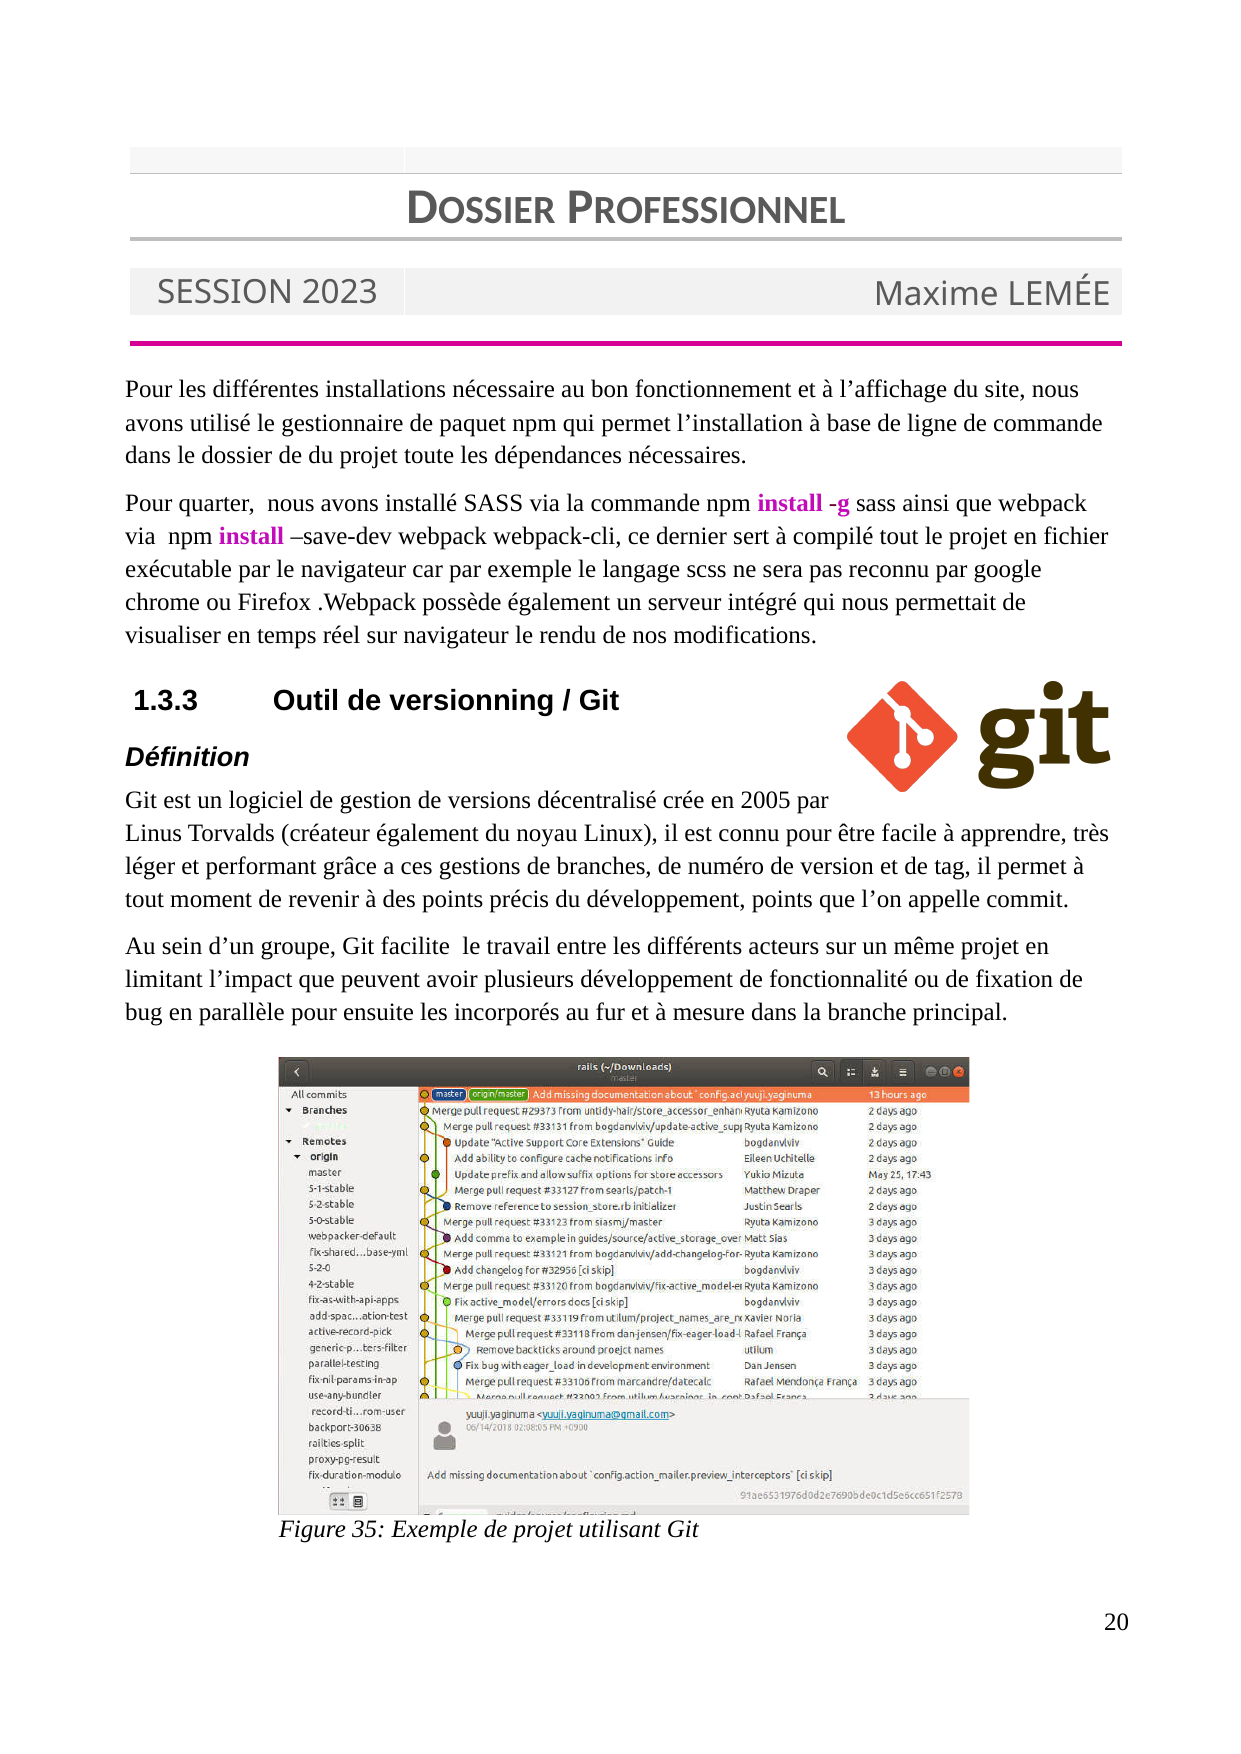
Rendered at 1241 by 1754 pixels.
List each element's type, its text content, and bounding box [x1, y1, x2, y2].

text Pour les différentes installations nécessaire au bon fonctionnement et à l’affichage du site, nous avons utilisé le gestionnaire de paquet npm qui permet l’installation à base de ligne de commande dans le dossier de du projet toute les dépendances nécessaires. [125, 374, 1123, 469]
picture [847, 681, 1111, 792]
text Git est un logiciel de gestion de versions décentralisé crée en 2005 par Linus Torvalds (créateur également du noyau Linux), il est connu pour être facile à apprendre, très léger et performant grâce a ces gestions de branches, de numéro de version et de tag, il permet à tout moment de revenir à des points précis du développement, points que l’on appelle commit. [125, 785, 1123, 913]
text Figure 35: Exemple de projet utilisant Git [278, 1515, 969, 1543]
text Pour quarter, nous avons installé SASS via la commande npm install -g sass ainsi que webpack via npm install –save-dev webpack webpack-cli, ce dernier sert à compilé tout le projet en fichier exécutable par le navigateur car par exemple le langage scss ne sera pas reconnu par google chrome ou Firefox .Webpack possède également un serveur intégré qui nous permettait de visualiser en temps réel sur navigateur le rendu de nos modifications. [125, 488, 1123, 649]
text Au sein d’un groupe, Git facilite le travail entre les différents acteurs sur un même projet en limitant l’impact que peuvent avoir plusieurs développement de fonctionnalité ou de fixation de bug en parallèle pour ensuite les incorporés au fur et à mesure dans la branche principal. [125, 931, 1123, 1026]
subtitle Définition [125, 741, 847, 772]
picture [278, 1057, 970, 1515]
subtitle Outil de versionning / Git [125, 682, 847, 716]
subtitle [1111, 741, 1123, 772]
